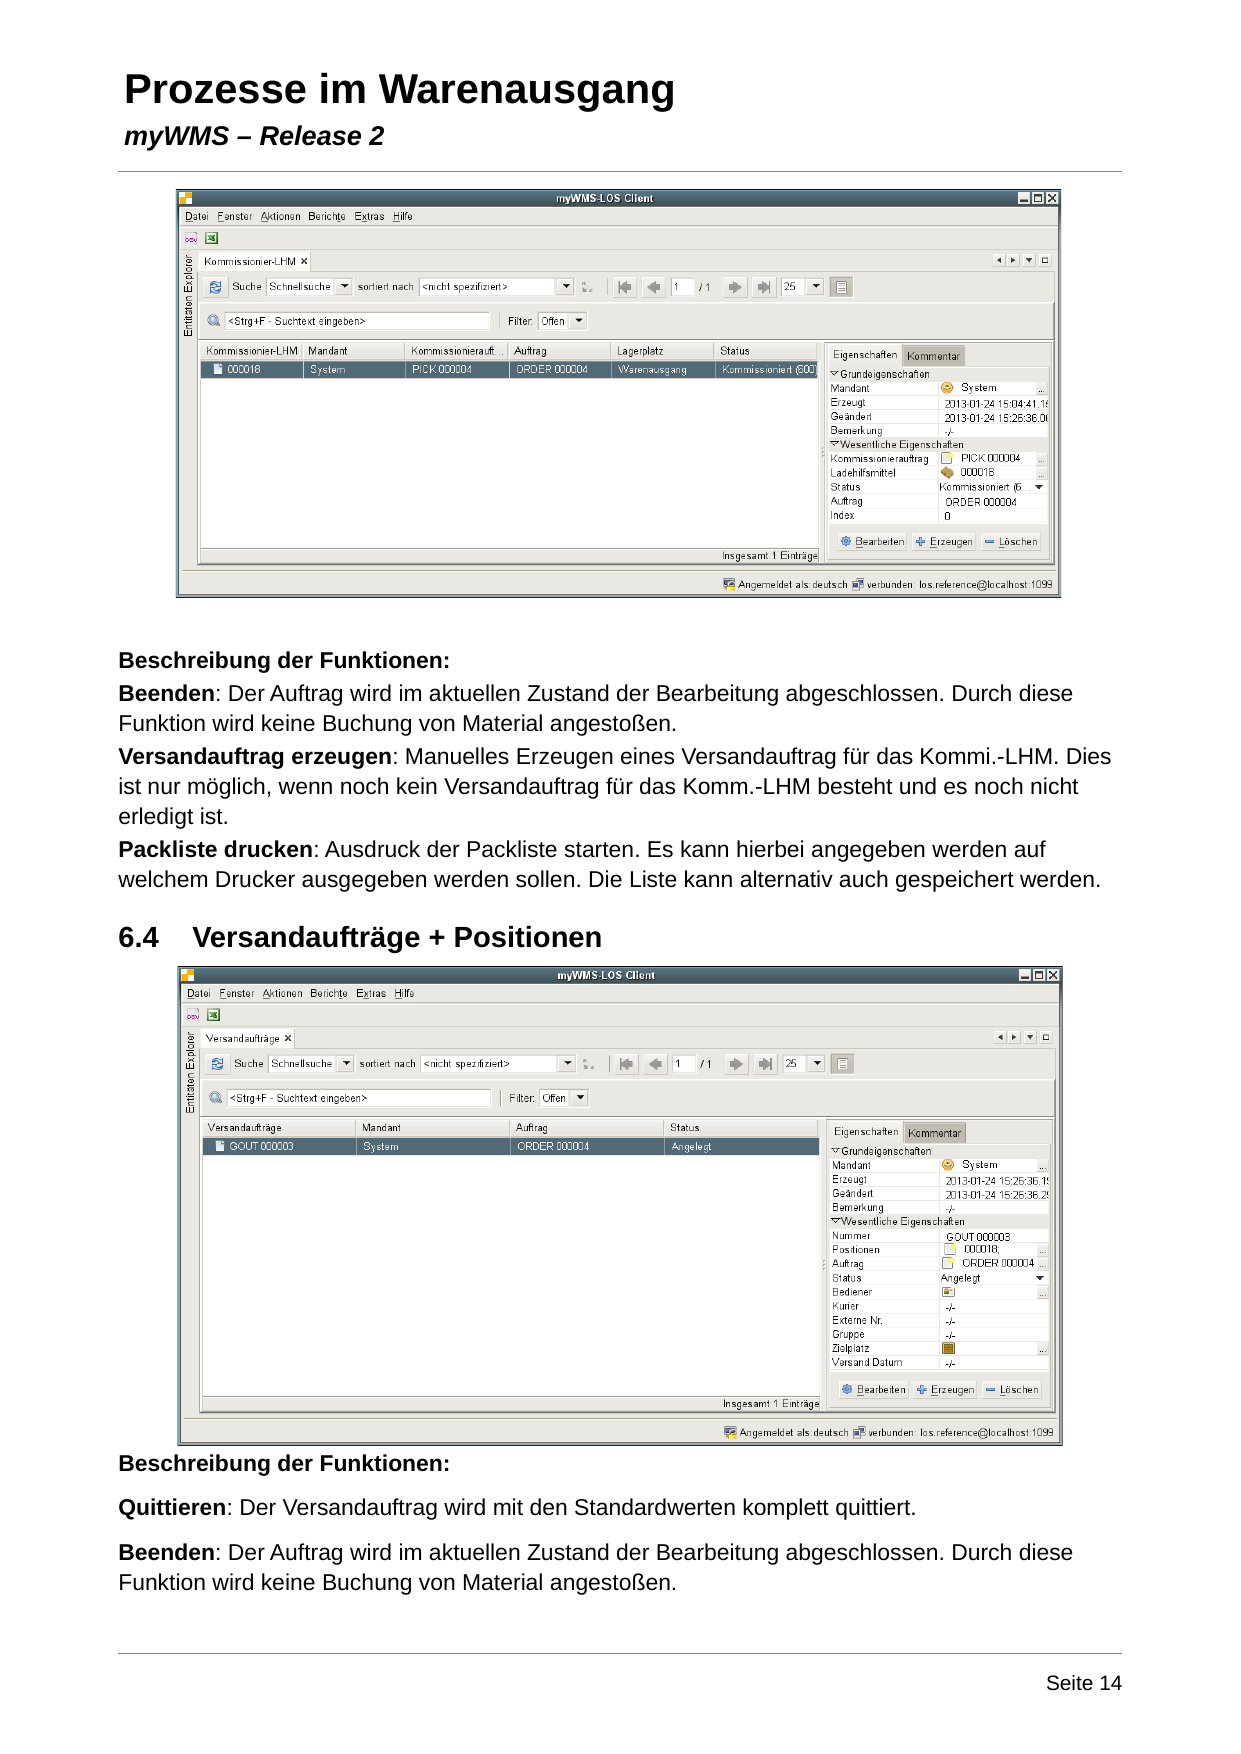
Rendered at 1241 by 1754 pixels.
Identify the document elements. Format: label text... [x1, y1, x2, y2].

text Beschreibung der Funktionen: [118, 1446, 1122, 1476]
picture [175, 189, 1062, 598]
text Beschreibung der Funktionen: [118, 647, 1122, 673]
text Beenden: Der Auftrag wird im aktuellen Zustand der Bearbeitung abgeschlossen. Durch diese Funktion wird keine Buchung von Material angestoßen. [118, 1539, 1122, 1596]
text Quittieren: Der Versandauftrag wird mit den Standardwerten komplett quittiert. [118, 1494, 1122, 1521]
text Packliste drucken: Ausdruck der Packliste starten. Es kann hierbei angegeben werden auf welchem Drucker ausgegeben werden sollen. Die Liste kann alternativ auch gespeichert werden. [118, 836, 1122, 893]
text Versandauftrag erzeugen: Manuelles Erzeugen eines Versandauftrag für das Kommi.-LHM. Dies ist nur möglich, wenn noch kein Versandauftrag für das Komm.-LHM besteht und es noch nicht erledigt ist. [118, 743, 1122, 829]
text Beenden: Der Auftrag wird im aktuellen Zustand der Bearbeitung abgeschlossen. Durch diese Funktion wird keine Buchung von Material angestoßen. [118, 680, 1122, 736]
picture [177, 966, 1063, 1446]
subtitle Versandaufträge + Positionen [118, 920, 1122, 954]
